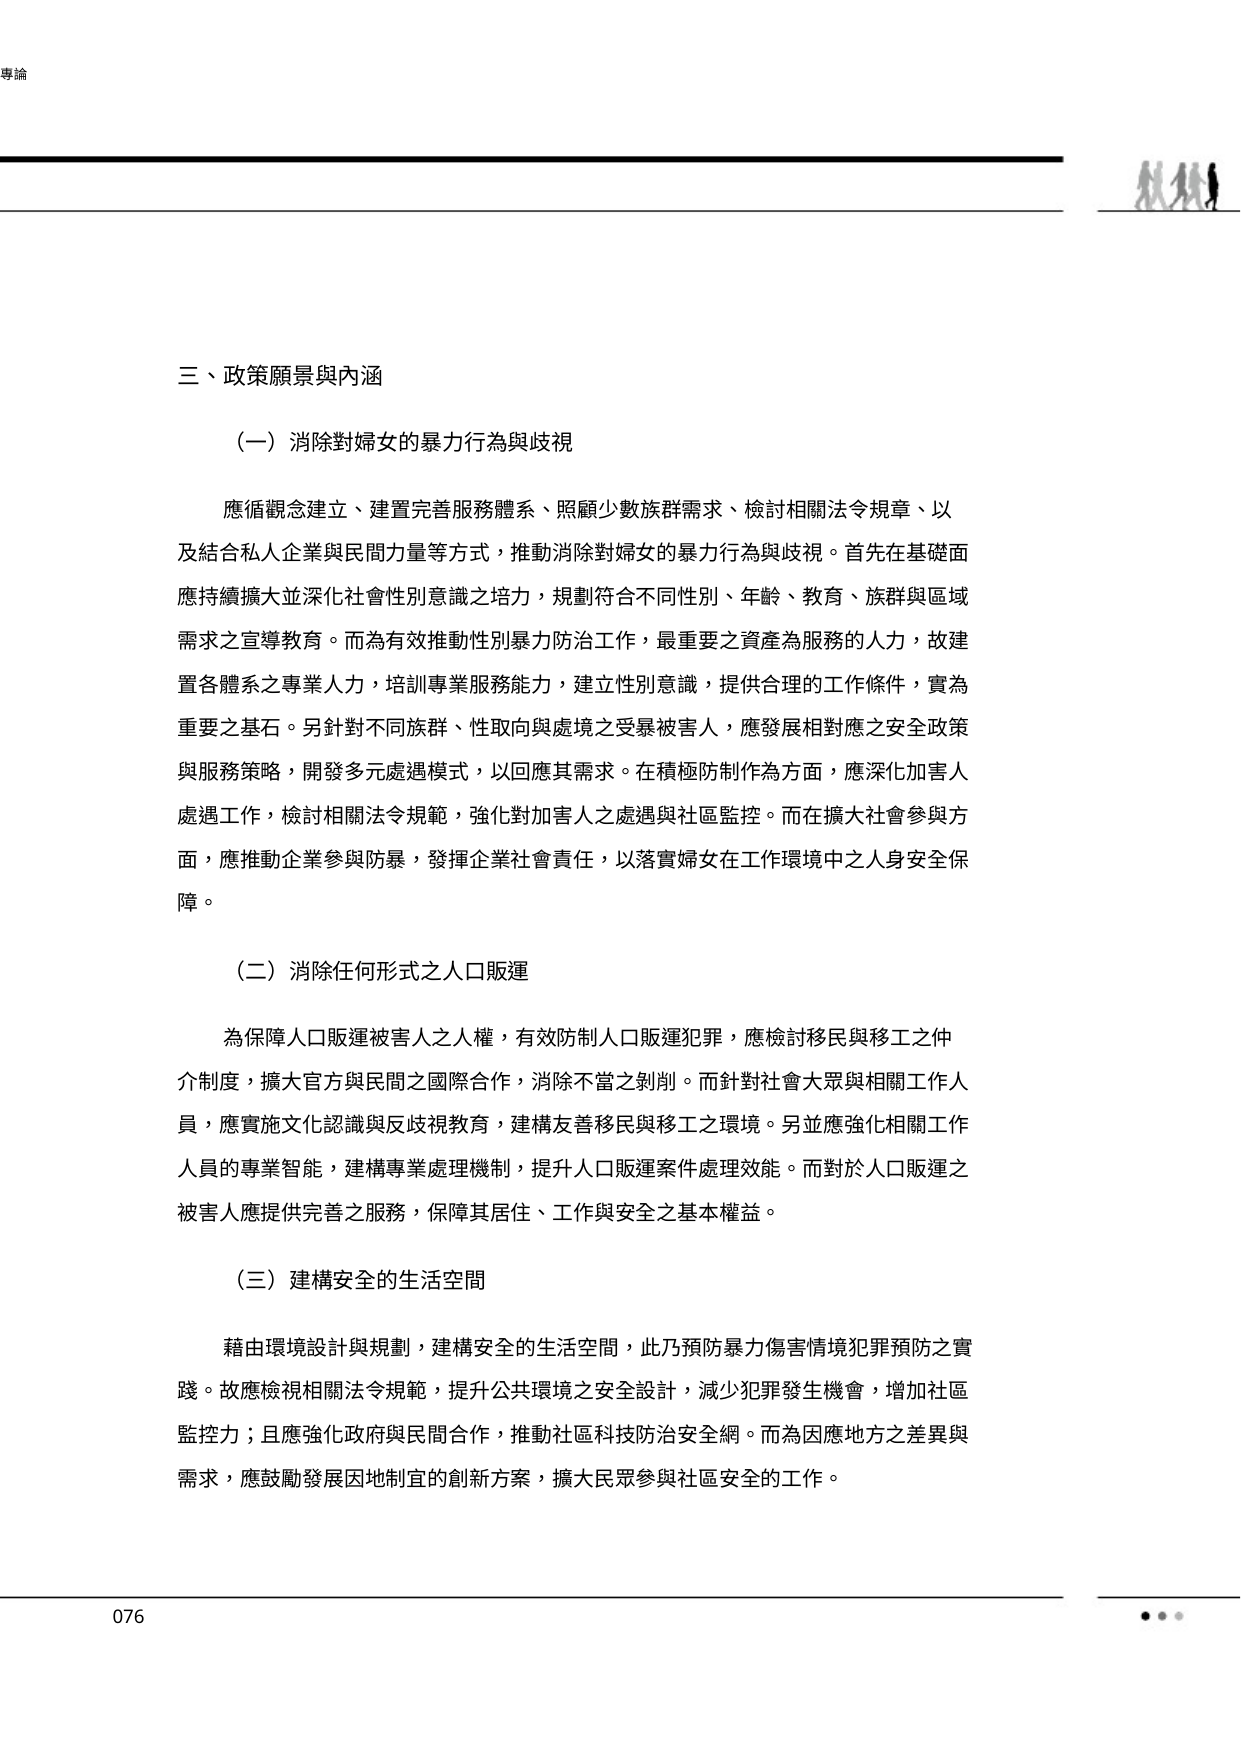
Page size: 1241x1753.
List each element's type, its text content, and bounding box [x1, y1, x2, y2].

text 需求，應鼓勵發展因地制宜的創新方案，擴大民眾參與社區安全的工作。 [177, 1462, 989, 1492]
text 監控力；且應強化政府與民間合作，推動社區科技防治安全網。而為因應地方之差異與 [177, 1418, 1137, 1449]
text （一）消除對婦女的暴力行為與歧視 [223, 425, 687, 457]
text 為保障人口販運被害人之人權，有效防制人口販運犯罪，應檢討移民與移工之仲 [223, 1021, 1138, 1052]
text 被害人應提供完善之服務，保障其居住、工作與安全之基本權益。 [177, 1196, 920, 1226]
text 踐。故應檢視相關法令規範，提升公共環境之安全設計，減少犯罪發生機會，增加社區 [177, 1375, 1137, 1405]
text 障。 [177, 887, 299, 917]
text 面，應推動企業參與防暴，發揮企業社會責任，以落實婦女在工作環境中之人身安全保 [177, 843, 1137, 873]
text （三）建構安全的生活空間 [223, 1263, 590, 1295]
text 介制度，擴大官方與民間之國際合作，消除不當之剝削。而針對社會大眾與相關工作人 [177, 1065, 1137, 1095]
text 與服務策略，開發多元處遇模式，以回應其需求。在積極防制作為方面，應深化加害人 [177, 755, 1137, 786]
text （二）消除任何形式之人口販運 [223, 954, 638, 985]
text 重要之基石。另針對不同族群、性取向與處境之受暴被害人，應發展相對應之安全政策 [177, 712, 1137, 742]
text 需求之宣導教育。而為有效推動性別暴力防治工作，最重要之資產為服務的人力，故建 [177, 624, 1137, 654]
text 三、政策願景與內涵 [177, 358, 495, 391]
text 應循觀念建立、建置完善服務體系、照顧少數族群需求、檢討相關法令規章、以 [223, 493, 1138, 523]
text 及結合私人企業與民間力量等方式，推動消除對婦女的暴力行為與歧視。首先在基礎面 [177, 537, 1137, 567]
text 處遇工作，檢討相關法令規範，強化對加害人之處遇與社區監控。而在擴大社會參與方 [177, 799, 1137, 829]
text 員，應實施文化認識與反歧視教育，建構友善移民與移工之環境。另並應強化相關工作 [177, 1109, 1137, 1139]
text 藉由環境設計與規劃，建構安全的生活空間，此乃預防暴力傷害情境犯罪預防之實 [223, 1331, 1138, 1361]
text 人員的專業智能，建構專業處理機制，提升人口販運案件處理效能。而對於人口販運之 [177, 1152, 1137, 1183]
text 應持續擴大並深化社會性別意識之培力，規劃符合不同性別、年齡、教育、族群與區域 [177, 580, 1137, 611]
text 置各體系之專業人力，培訓專業服務能力，建立性別意識，提供合理的工作條件，實為 [177, 668, 1137, 698]
text 076 [112, 1604, 218, 1629]
